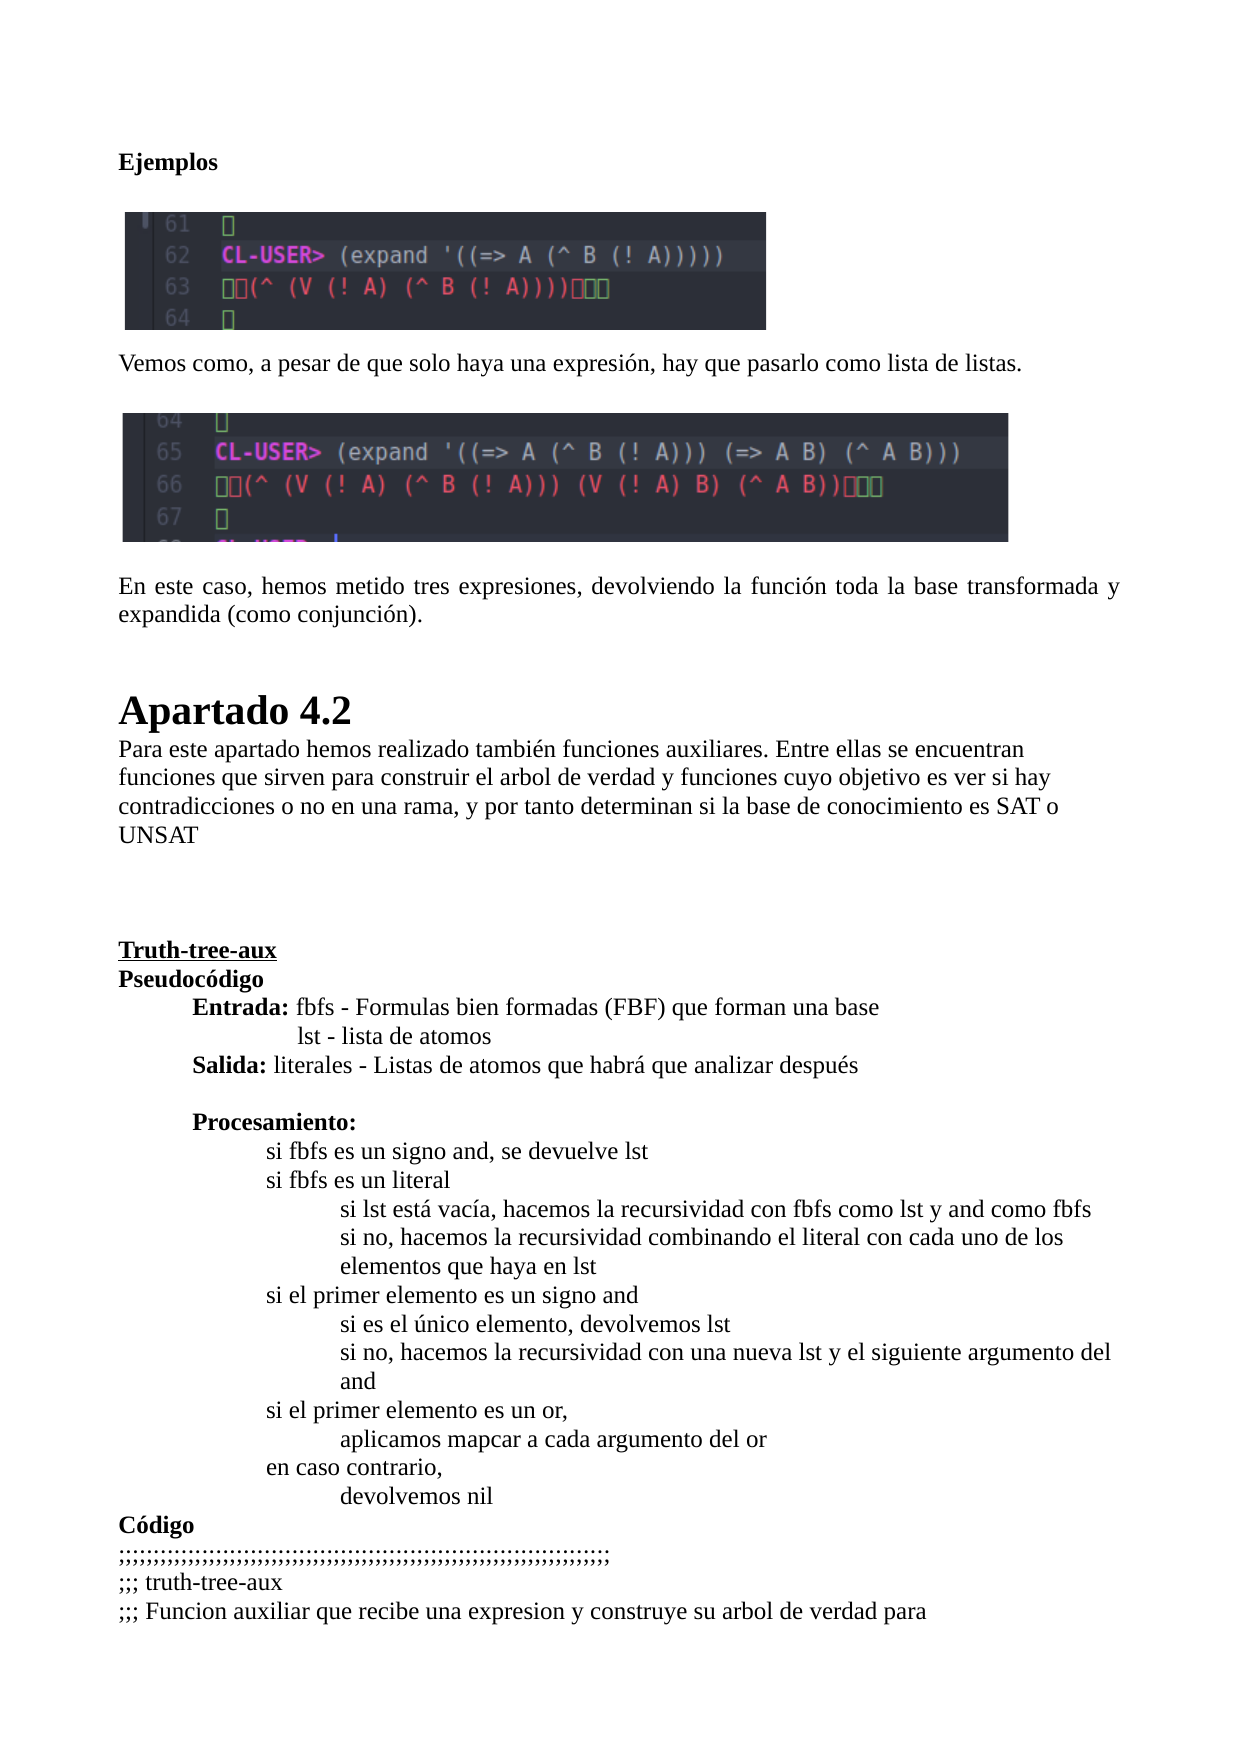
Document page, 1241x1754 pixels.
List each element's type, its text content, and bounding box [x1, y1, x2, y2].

text en caso contrario, [118, 1452, 1122, 1481]
text devolvemos nil [118, 1481, 1122, 1510]
text Código [118, 1510, 1122, 1539]
text si fbfs es un signo and, se devuelve lst [118, 1136, 1122, 1165]
text ;;;;;;;;;;;;;;;;;;;;;;;;;;;;;;;;;;;;;;;;;;;;;;;;;;;;;;;;;;;;;;;;;;;;;;; [118, 1539, 1122, 1567]
picture [633, 526, 1009, 542]
text Salida: literales - Listas de atomos que habrá que analizar después [118, 1050, 1122, 1079]
text lst - lista de atomos [118, 1021, 1122, 1050]
text elementos que haya en lst [118, 1251, 1122, 1280]
text Entrada: fbfs - Formulas bien formadas (FBF) que forman una base [118, 992, 1122, 1021]
text Truth-tree-aux [118, 935, 1122, 964]
text ;;; truth-tree-aux [118, 1567, 1122, 1596]
text Apartado 4.2 [118, 686, 1122, 734]
text Pseudocódigo [118, 964, 1122, 992]
text si no, hacemos la recursividad combinando el literal con cada uno de los [118, 1222, 1122, 1251]
text si es el único elemento, devolvemos lst [118, 1309, 1122, 1337]
text si fbfs es un literal [118, 1165, 1122, 1194]
text Ejemplos [118, 147, 1122, 176]
text si no, hacemos la recursividad con una nueva lst y el siguiente argumento del and [118, 1337, 1122, 1395]
text Para este apartado hemos realizado también funciones auxiliares. Entre ellas se encuentran funciones que sirven para construir el arbol de verdad y funciones cuyo objetivo es ver si hay contradicciones o no en una rama, y por tanto determinan si la base de conocimiento es SAT o UNSAT [118, 734, 1122, 849]
text si el primer elemento es un or, [118, 1395, 1122, 1424]
text si el primer elemento es un signo and [118, 1280, 1122, 1309]
picture [432, 297, 767, 330]
text aplicamos mapcar a cada argumento del or [118, 1424, 1122, 1452]
text Procesamiento: [118, 1107, 1122, 1136]
text Vemos como, a pesar de que solo haya una expresión, hay que pasarlo como lista de listas. [118, 348, 1122, 377]
text En este caso, hemos metido tres expresiones, devolviendo la función toda la base transformada y expandida (como conjunción). [118, 571, 1122, 628]
text ;;; Funcion auxiliar que recibe una expresion y construye su arbol de verdad para [118, 1596, 1122, 1625]
text si lst está vacía, hacemos la recursividad con fbfs como lst y and como fbfs [118, 1194, 1122, 1222]
